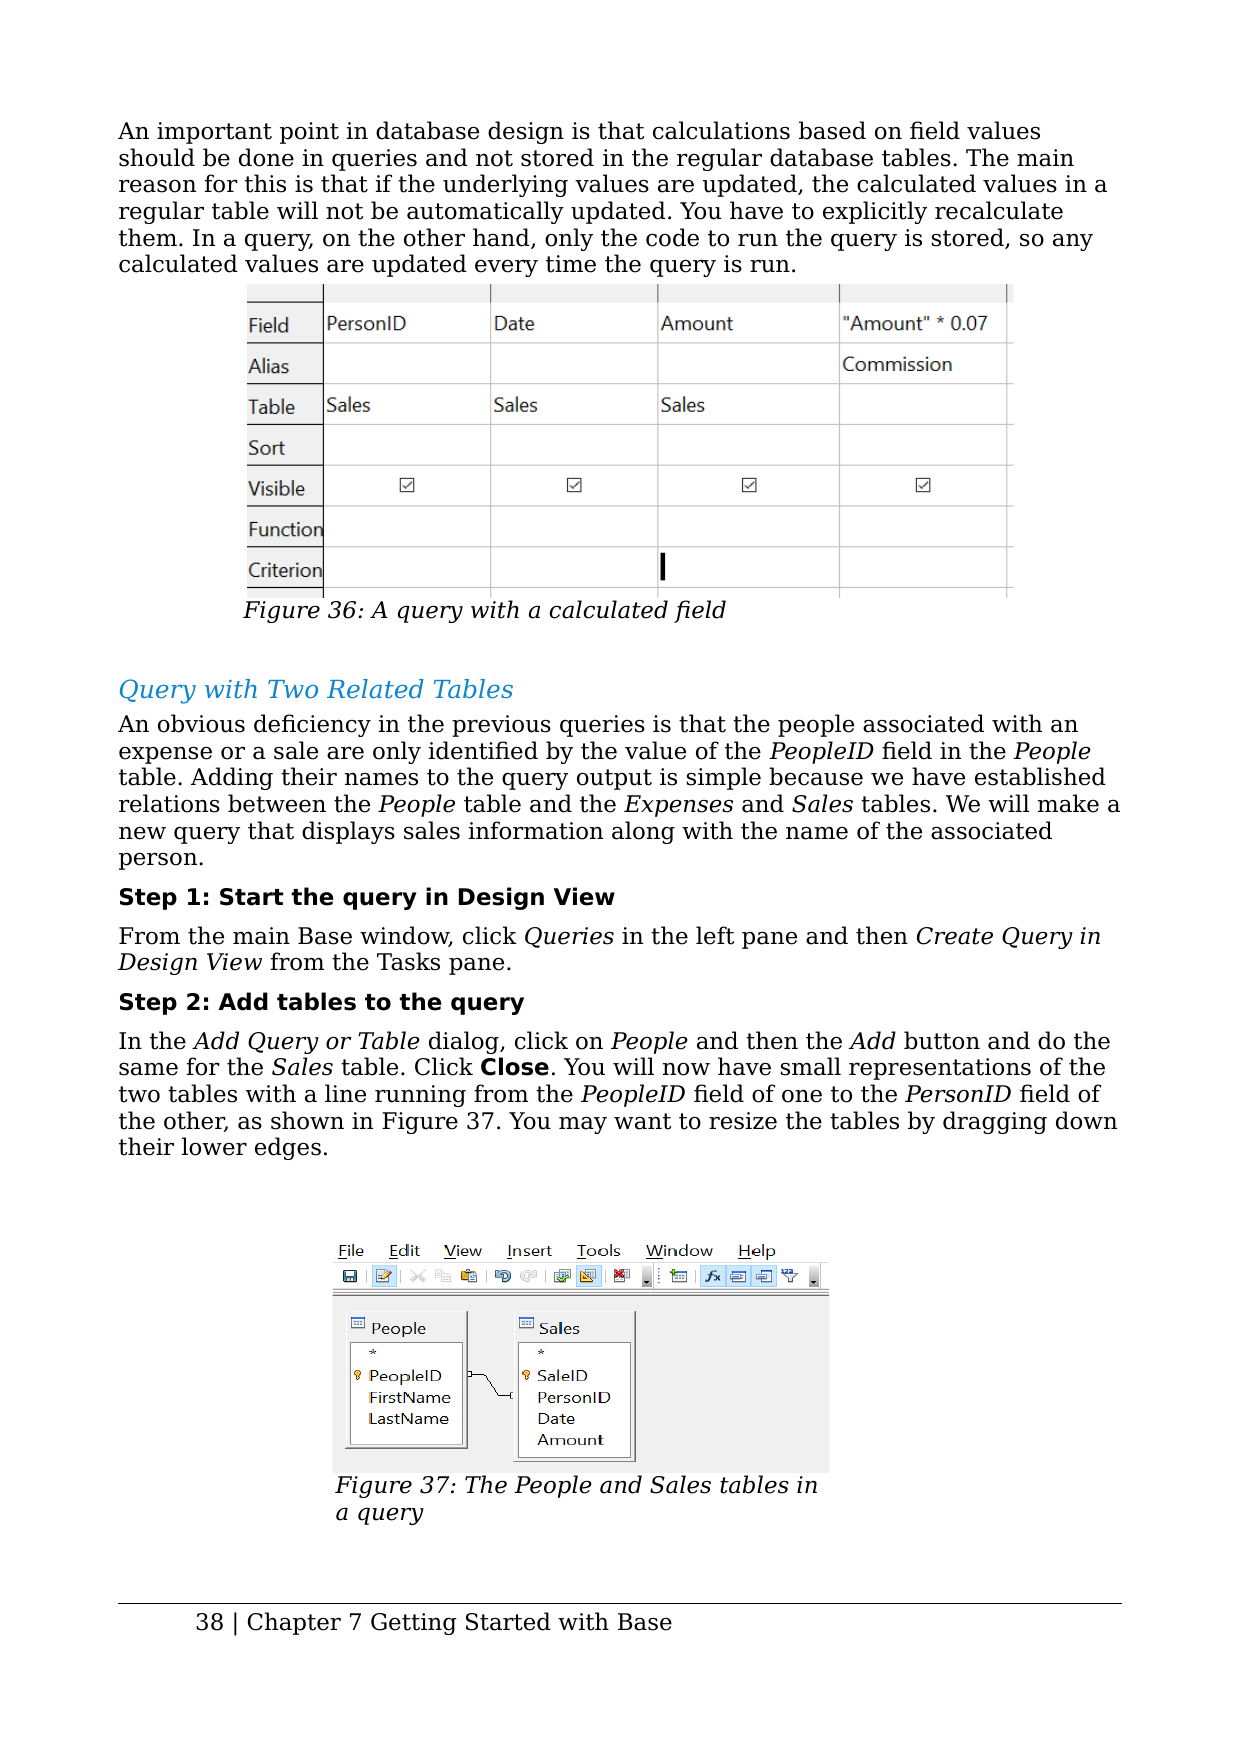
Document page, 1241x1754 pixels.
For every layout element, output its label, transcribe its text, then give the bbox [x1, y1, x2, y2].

text Step 1: Start the query in Design View [118, 884, 1122, 910]
picture [332, 1237, 830, 1473]
text Figure 37: The People and Sales tables in a query [335, 1473, 826, 1526]
text Figure 36: A query with a calculated field [243, 598, 1017, 624]
text Step 2: Add tables to the query [118, 989, 1122, 1015]
text From the main Base window, click Queries in the left pane and then Create Query in Design View from the Tasks pane. [118, 923, 1122, 976]
picture [247, 284, 1014, 598]
text An obvious deficiency in the previous queries is that the people associated with an expense or a sale are only identified by the value of the PeopleID field in the People table. Adding their names to the query output is simple because we have established relations between the People table and the Expenses and Sales tables. We will make a new query that displays sales information along with the name of the associated person. [118, 711, 1122, 871]
text An important point in database design is that calculations based on field values should be done in queries and not stored in the regular database tables. The main reason for this is that if the underlying values are updated, the calculated values in a regular table will not be automatically updated. You have to explicitly recalculate them. In a query, on the other hand, only the code to run the query is stored, so any calculated values are updated every time the query is run. [118, 118, 1122, 278]
text In the Add Query or Table dialog, click on People and then the Add button and do the same for the Sales table. Click Close. You will now have small representations of the two tables with a line running from the PeopleID field of one to the PersonID field of the other, as shown in Figure 37. You may want to resize the tables by dragging down their lower edges. [118, 1028, 1122, 1161]
subtitle Query with Two Related Tables [118, 676, 1122, 705]
